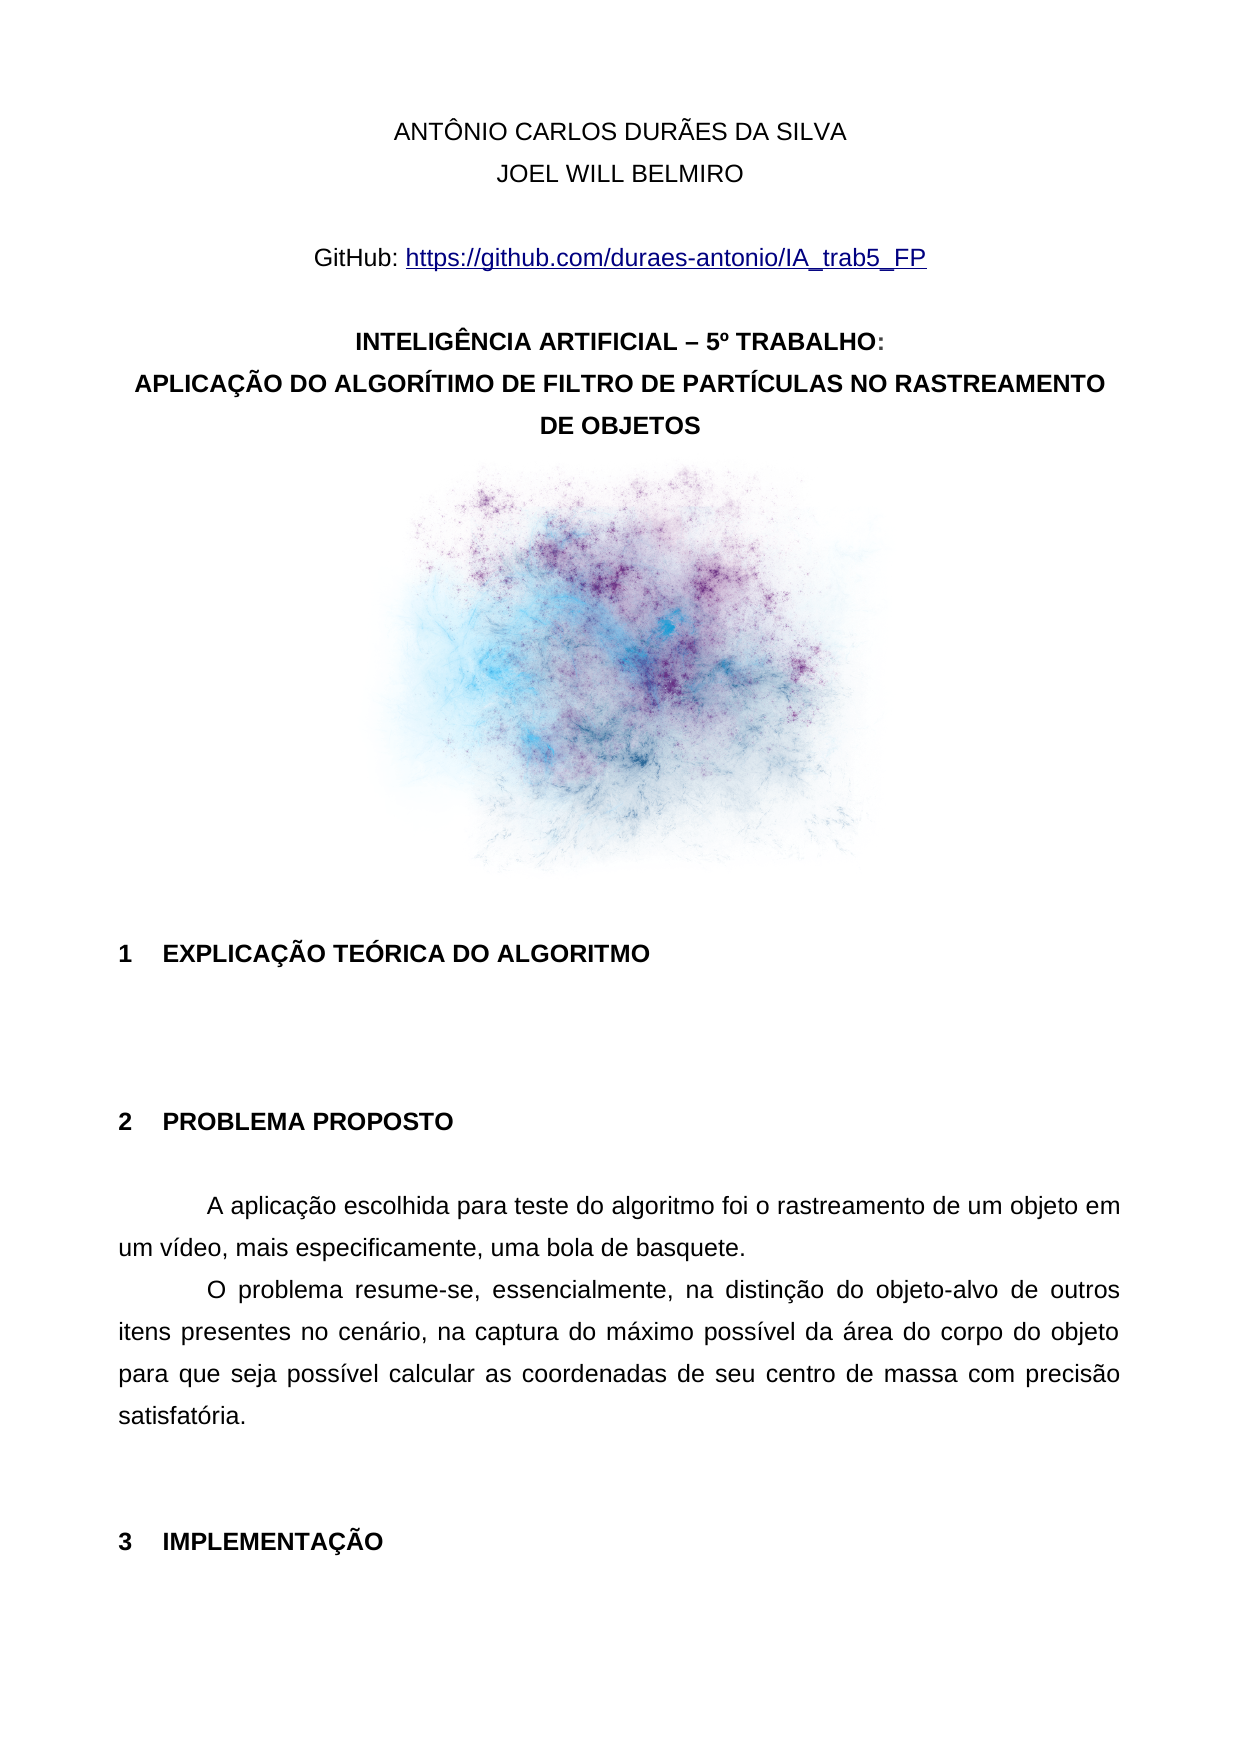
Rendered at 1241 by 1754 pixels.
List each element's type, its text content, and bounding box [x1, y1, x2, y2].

text ANTÔNIO CARLOS DURÃES DA SILVA [118, 118, 1122, 146]
subtitle Explicação Teórica do Algoritmo [118, 940, 1122, 968]
text A aplicação escolhida para teste do algoritmo foi o rastreamento de um objeto em um vídeo, mais especificamente, uma bola de basquete. [118, 1192, 1122, 1262]
text JOEL WILL BELMIRO [118, 160, 1122, 188]
subtitle Implementação [118, 1528, 1122, 1556]
text APLICAÇÃO DO ALGORÍTIMO DE FILTRO DE PARTÍCULAS NO RASTREAMENTO DE OBJETOS [118, 370, 1122, 440]
text GitHub: https://github.com/duraes-antonio/IA_trab5_FP [118, 244, 1122, 272]
subtitle Problema Proposto [118, 1108, 1122, 1136]
text O problema resume-se, essencialmente, na distinção do objeto-alvo de outros itens presentes no cenário, na captura do máximo possível da área do corpo do objeto para que seja possível calcular as coordenadas de seu centro de massa com precisão satisfatória. [118, 1276, 1122, 1430]
picture [343, 453, 898, 885]
text INTELIGÊNCIA ARTIFICIAL – 5º TRABALHO: [118, 328, 1122, 356]
